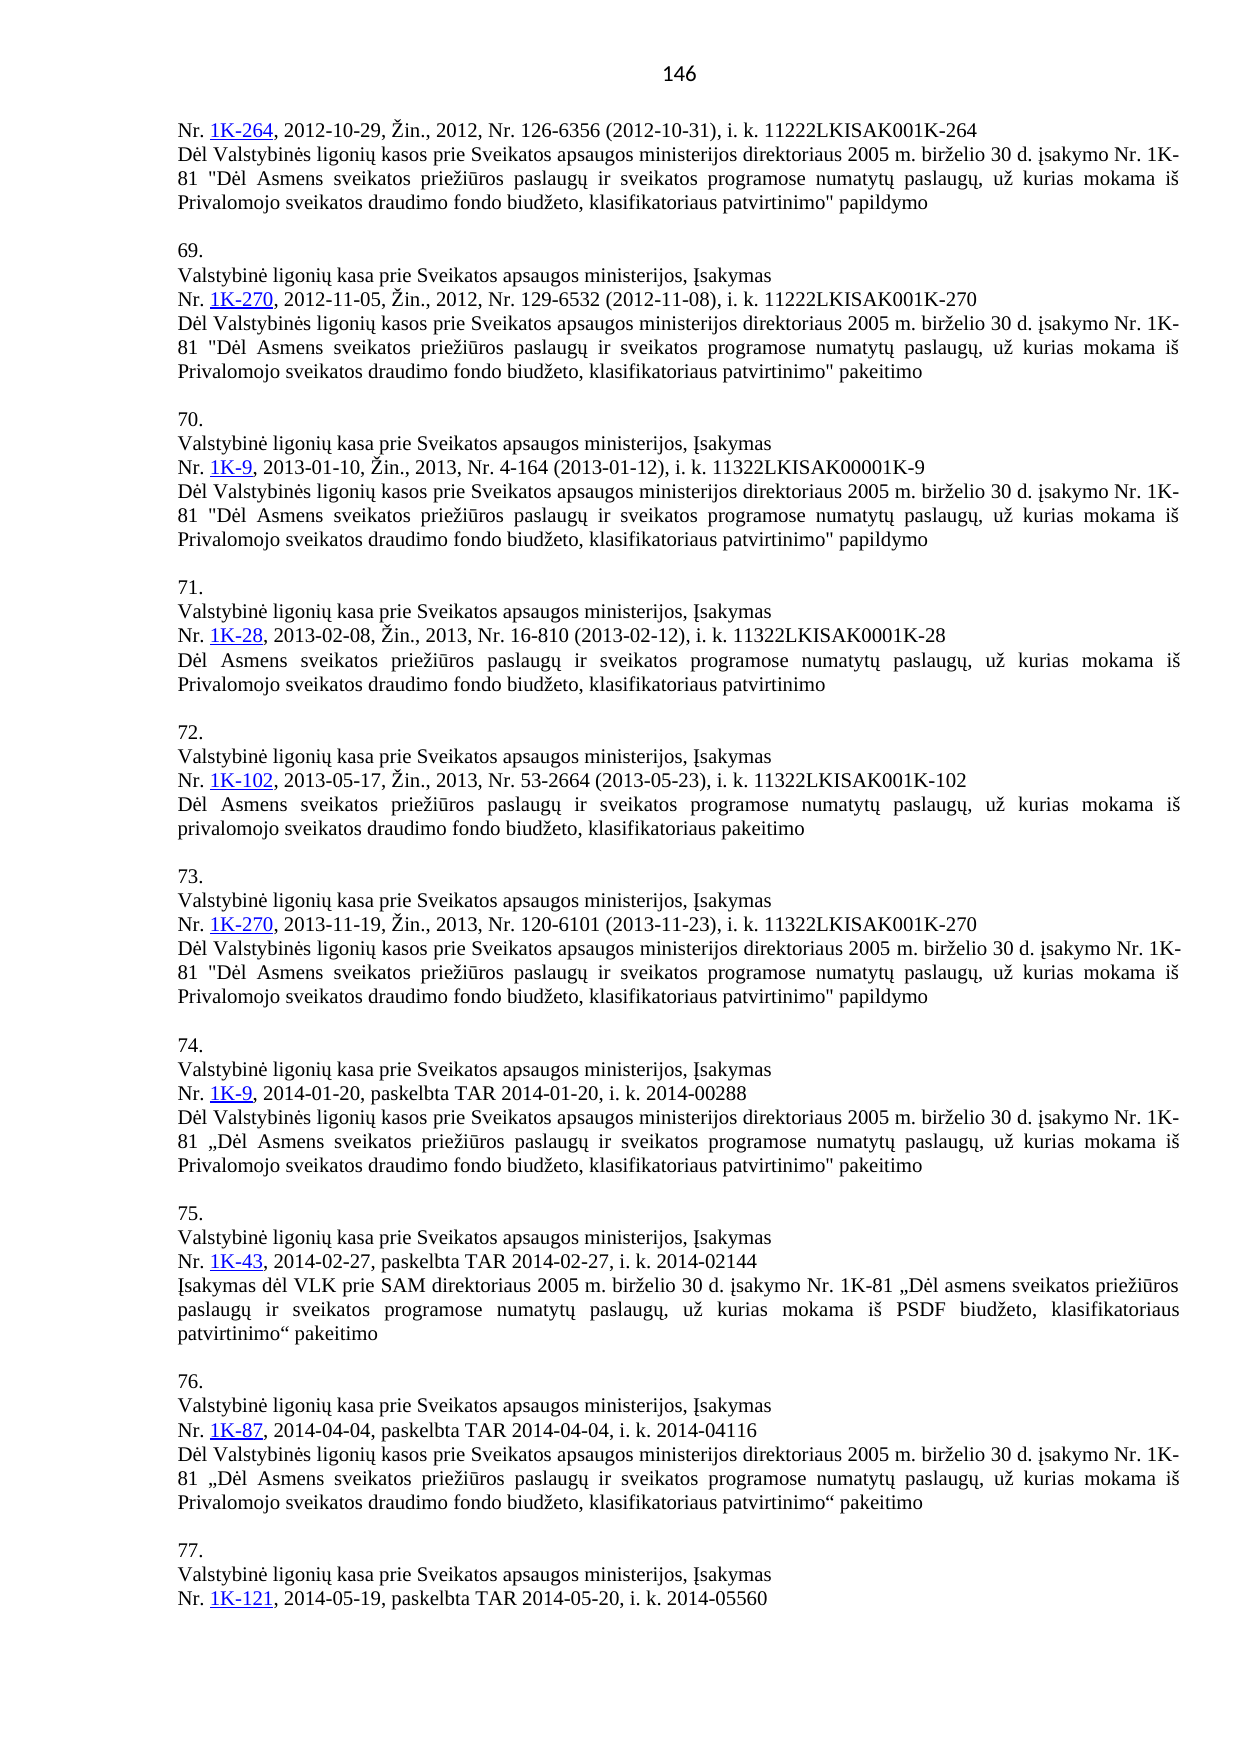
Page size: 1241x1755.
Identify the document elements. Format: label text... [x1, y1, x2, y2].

text Dėl Valstybinės ligonių kasos prie Sveikatos apsaugos ministerijos direktoriaus 2005 m. birželio 30 d. įsakymo Nr. 1K-81 „Dėl Asmens sveikatos priežiūros paslaugų ir sveikatos programose numatytų paslaugų, už kurias mokama iš Privalomojo sveikatos draudimo fondo biudžeto, klasifikatoriaus patvirtinimo" pakeitimo [177, 1105, 1181, 1177]
text Dėl Valstybinės ligonių kasos prie Sveikatos apsaugos ministerijos direktoriaus 2005 m. birželio 30 d. įsakymo Nr. 1K-81 „Dėl Asmens sveikatos priežiūros paslaugų ir sveikatos programose numatytų paslaugų, už kurias mokama iš Privalomojo sveikatos draudimo fondo biudžeto, klasifikatoriaus patvirtinimo“ pakeitimo [177, 1442, 1181, 1514]
text 69. [177, 238, 1181, 262]
text Dėl Valstybinės ligonių kasos prie Sveikatos apsaugos ministerijos direktoriaus 2005 m. birželio 30 d. įsakymo Nr. 1K-81 "Dėl Asmens sveikatos priežiūros paslaugų ir sveikatos programose numatytų paslaugų, už kurias mokama iš Privalomojo sveikatos draudimo fondo biudžeto, klasifikatoriaus patvirtinimo" papildymo [177, 142, 1181, 214]
text 77. [177, 1538, 1181, 1562]
text 72. [177, 720, 1181, 744]
text 71. [177, 575, 1181, 599]
text Nr. 1K-28, 2013-02-08, Žin., 2013, Nr. 16-810 (2013-02-12), i. k. 11322LKISAK0001K-28 [177, 623, 1181, 647]
text 76. [177, 1369, 1181, 1393]
text Nr. 1K-87, 2014-04-04, paskelbta TAR 2014-04-04, i. k. 2014-04116 [177, 1417, 1181, 1442]
text Valstybinė ligonių kasa prie Sveikatos apsaugos ministerijos, Įsakymas [177, 1225, 1181, 1249]
text Nr. 1K-9, 2014-01-20, paskelbta TAR 2014-01-20, i. k. 2014-00288 [177, 1081, 1181, 1105]
text 75. [177, 1201, 1181, 1225]
text Dėl Valstybinės ligonių kasos prie Sveikatos apsaugos ministerijos direktoriaus 2005 m. birželio 30 d. įsakymo Nr. 1K-81 "Dėl Asmens sveikatos priežiūros paslaugų ir sveikatos programose numatytų paslaugų, už kurias mokama iš Privalomojo sveikatos draudimo fondo biudžeto, klasifikatoriaus patvirtinimo" papildymo [177, 936, 1181, 1008]
text Dėl Asmens sveikatos priežiūros paslaugų ir sveikatos programose numatytų paslaugų, už kurias mokama iš privalomojo sveikatos draudimo fondo biudžeto, klasifikatoriaus pakeitimo [177, 792, 1181, 840]
text 74. [177, 1032, 1181, 1057]
text Valstybinė ligonių kasa prie Sveikatos apsaugos ministerijos, Įsakymas [177, 744, 1181, 768]
text Valstybinė ligonių kasa prie Sveikatos apsaugos ministerijos, Įsakymas [177, 262, 1181, 287]
text Valstybinė ligonių kasa prie Sveikatos apsaugos ministerijos, Įsakymas [177, 599, 1181, 623]
text Nr. 1K-270, 2013-11-19, Žin., 2013, Nr. 120-6101 (2013-11-23), i. k. 11322LKISAK001K-270 [177, 912, 1181, 936]
text Dėl Valstybinės ligonių kasos prie Sveikatos apsaugos ministerijos direktoriaus 2005 m. birželio 30 d. įsakymo Nr. 1K-81 "Dėl Asmens sveikatos priežiūros paslaugų ir sveikatos programose numatytų paslaugų, už kurias mokama iš Privalomojo sveikatos draudimo fondo biudžeto, klasifikatoriaus patvirtinimo" papildymo [177, 479, 1181, 551]
text Valstybinė ligonių kasa prie Sveikatos apsaugos ministerijos, Įsakymas [177, 888, 1181, 912]
text Valstybinė ligonių kasa prie Sveikatos apsaugos ministerijos, Įsakymas [177, 1562, 1181, 1586]
text Nr. 1K-43, 2014-02-27, paskelbta TAR 2014-02-27, i. k. 2014-02144 [177, 1249, 1181, 1273]
text Įsakymas dėl VLK prie SAM direktoriaus 2005 m. birželio 30 d. įsakymo Nr. 1K-81 „Dėl asmens sveikatos priežiūros paslaugų ir sveikatos programose numatytų paslaugų, už kurias mokama iš PSDF biudžeto, klasifikatoriaus patvirtinimo“ pakeitimo [177, 1273, 1181, 1345]
text Nr. 1K-121, 2014-05-19, paskelbta TAR 2014-05-20, i. k. 2014-05560 [177, 1586, 1181, 1610]
text 73. [177, 864, 1181, 888]
text Valstybinė ligonių kasa prie Sveikatos apsaugos ministerijos, Įsakymas [177, 1393, 1181, 1417]
text Valstybinė ligonių kasa prie Sveikatos apsaugos ministerijos, Įsakymas [177, 1057, 1181, 1081]
text Valstybinė ligonių kasa prie Sveikatos apsaugos ministerijos, Įsakymas [177, 431, 1181, 455]
text Nr. 1K-9, 2013-01-10, Žin., 2013, Nr. 4-164 (2013-01-12), i. k. 11322LKISAK00001K-9 [177, 455, 1181, 479]
text Nr. 1K-264, 2012-10-29, Žin., 2012, Nr. 126-6356 (2012-10-31), i. k. 11222LKISAK001K-264 [177, 118, 1181, 142]
text 70. [177, 407, 1181, 431]
text Dėl Valstybinės ligonių kasos prie Sveikatos apsaugos ministerijos direktoriaus 2005 m. birželio 30 d. įsakymo Nr. 1K-81 "Dėl Asmens sveikatos priežiūros paslaugų ir sveikatos programose numatytų paslaugų, už kurias mokama iš Privalomojo sveikatos draudimo fondo biudžeto, klasifikatoriaus patvirtinimo" pakeitimo [177, 311, 1181, 383]
text Nr. 1K-102, 2013-05-17, Žin., 2013, Nr. 53-2664 (2013-05-23), i. k. 11322LKISAK001K-102 [177, 768, 1181, 792]
text Nr. 1K-270, 2012-11-05, Žin., 2012, Nr. 129-6532 (2012-11-08), i. k. 11222LKISAK001K-270 [177, 287, 1181, 311]
text Dėl Asmens sveikatos priežiūros paslaugų ir sveikatos programose numatytų paslaugų, už kurias mokama iš Privalomojo sveikatos draudimo fondo biudžeto, klasifikatoriaus patvirtinimo [177, 647, 1181, 696]
